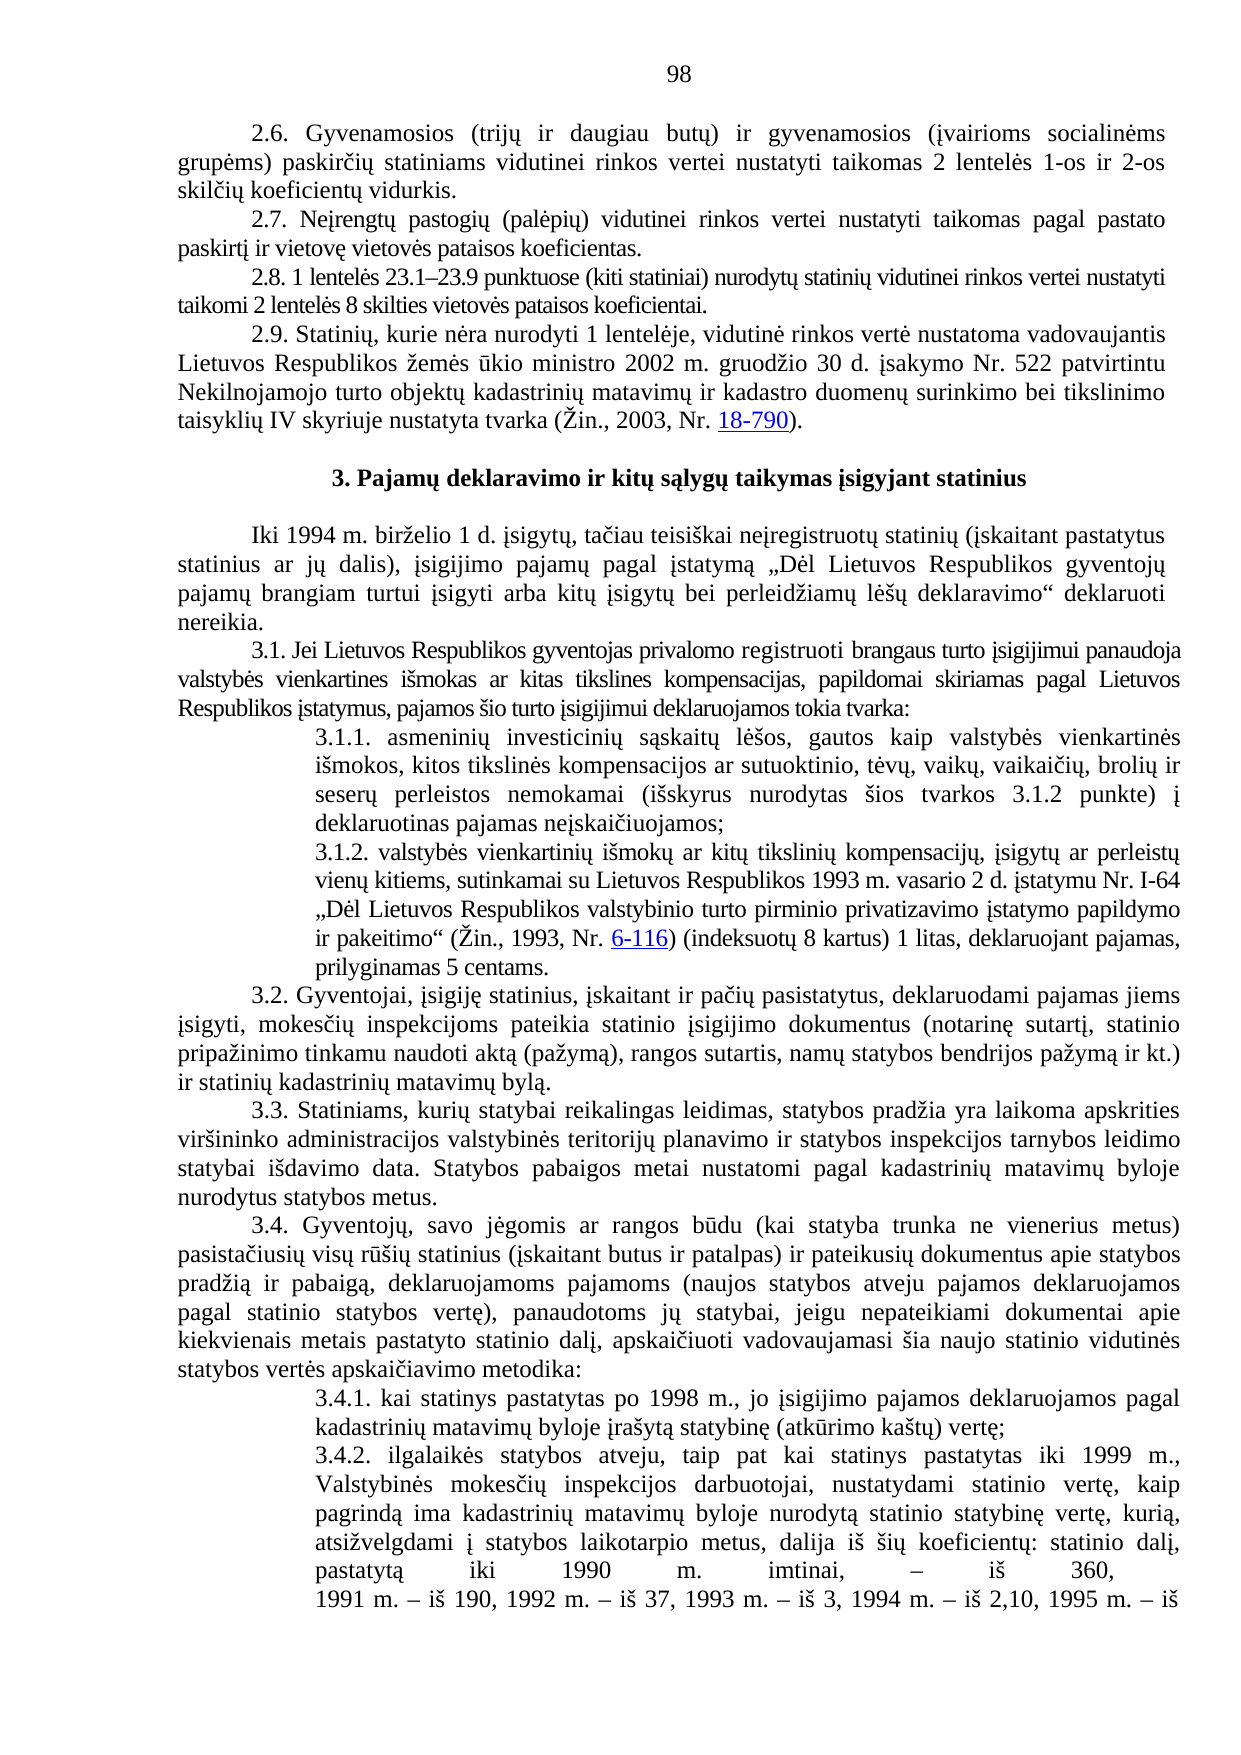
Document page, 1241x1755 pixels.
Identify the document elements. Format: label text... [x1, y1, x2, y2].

text 3.3. Statiniams, kurių statybai reikalingas leidimas, statybos pradžia yra laikoma apskrities viršininko administracijos valstybinės teritorijų planavimo ir statybos inspekcijos tarnybos leidimo statybai išdavimo data. Statybos pabaigos metai nustatomi pagal kadastrinių matavimų byloje nurodytus statybos metus. [177, 1096, 1181, 1211]
text 3.4. Gyventojų, savo jėgomis ar rangos būdu (kai statyba trunka ne vienerius metus) pasistačiusių visų rūšių statinius (įskaitant butus ir patalpas) ir pateikusių dokumentus apie statybos pradžią ir pabaigą, deklaruojamoms pajamoms (naujos statybos atveju pajamos deklaruojamos pagal statinio statybos vertę), panaudotoms jų statybai, jeigu nepateikiami dokumentai apie kiekvienais metais pastatyto statinio dalį, apskaičiuoti vadovaujamasi šia naujo statinio vidutinės statybos vertės apskaičiavimo metodika: [177, 1211, 1181, 1383]
text 2.8. 1 lentelės 23.1–23.9 punktuose (kiti statiniai) nurodytų statinių vidutinei rinkos vertei nustatyti taikomi 2 lentelės 8 skilties vietovės pataisos koeficientai. [177, 262, 1166, 319]
text 2.7. Neįrengtų pastogių (palėpių) vidutinei rinkos vertei nustatyti taikomas pagal pastato paskirtį ir vietovę vietovės pataisos koeficientas. [177, 204, 1166, 262]
text 3.1.1. asmeninių investicinių sąskaitų lėšos, gautos kaip valstybės vienkartinės išmokos, kitos tikslinės kompensacijos ar sutuoktinio, tėvų, vaikų, vaikaičių, brolių ir seserų perleistos nemokamai (išskyrus nurodytas šios tvarkos 3.1.2 punkte) į deklaruotinas pajamas neįskaičiuojamos; [315, 722, 1181, 837]
text Iki 1994 m. birželio 1 d. įsigytų, tačiau teisiškai neįregistruotų statinių (įskaitant pastatytus statinius ar jų dalis), įsigijimo pajamų pagal įstatymą „Dėl Lietuvos Respublikos gyventojų pajamų brangiam turtui įsigyti arba kitų įsigytų bei perleidžiamų lėšų deklaravimo“ deklaruoti nereikia. [177, 521, 1166, 636]
text 3.1. Jei Lietuvos Respublikos gyventojas privalomo registruoti brangaus turto įsigijimui panaudoja valstybės vienkartines išmokas ar kitas tikslines kompensacijas, papildomai skiriamas pagal Lietuvos Respublikos įstatymus, pajamos šio turto įsigijimui deklaruojamos tokia tvarka: [177, 636, 1181, 722]
text 3.4.2. ilgalaikės statybos atveju, taip pat kai statinys pastatytas iki 1999 m., Valstybinės mokesčių inspekcijos darbuotojai, nustatydami statinio vertę, kaip pagrindą ima kadastrinių matavimų byloje nurodytą statinio statybinę vertę, kurią, atsižvelgdami į statybos laikotarpio metus, dalija iš šių koeficientų: statinio dalį, pastatytą iki 1990 m. imtinai, – iš 360, 1991 m. – iš 190, 1992 m. – iš 37, 1993 m. – iš 3, 1994 m. – iš 2,10, 1995 m. – iš [315, 1441, 1181, 1613]
text 2.6. Gyvenamosios (trijų ir daugiau butų) ir gyvenamosios (įvairioms socialinėms grupėms) paskirčių statiniams vidutinei rinkos vertei nustatyti taikomas 2 lentelės 1-os ir 2-os skilčių koeficientų vidurkis. [177, 118, 1166, 204]
text 3.1.2. valstybės vienkartinių išmokų ar kitų tikslinių kompensacijų, įsigytų ar perleistų vienų kitiems, sutinkamai su Lietuvos Respublikos 1993 m. vasario 2 d. įstatymu Nr. I-64 „Dėl Lietuvos Respublikos valstybinio turto pirminio privatizavimo įstatymo papildymo ir pakeitimo“ (Žin., 1993, Nr. 6-116) (indeksuotų 8 kartus) 1 litas, deklaruojant pajamas, prilyginamas 5 centams. [315, 837, 1181, 981]
text 3.2. Gyventojai, įsigiję statinius, įskaitant ir pačių pasistatytus, deklaruodami pajamas jiems įsigyti, mokesčių inspekcijoms pateikia statinio įsigijimo dokumentus (notarinę sutartį, statinio pripažinimo tinkamu naudoti aktą (pažymą), rangos sutartis, namų statybos bendrijos pažymą ir kt.) ir statinių kadastrinių matavimų bylą. [177, 981, 1181, 1096]
text 3. Pajamų deklaravimo ir kitų sąlygų taikymas įsigyjant statinius [177, 463, 1181, 492]
text 3.4.1. kai statinys pastatytas po 1998 m., jo įsigijimo pajamos deklaruojamos pagal kadastrinių matavimų byloje įrašytą statybinę (atkūrimo kaštų) vertę; [315, 1383, 1181, 1441]
text 2.9. Statinių, kurie nėra nurodyti 1 lentelėje, vidutinė rinkos vertė nustatoma vadovaujantis Lietuvos Respublikos žemės ūkio ministro 2002 m. gruodžio 30 d. įsakymo Nr. 522 patvirtintu Nekilnojamojo turto objektų kadastrinių matavimų ir kadastro duomenų surinkimo bei tikslinimo taisyklių IV skyriuje nustatyta tvarka (Žin., 2003, Nr. 18-790). [177, 319, 1167, 434]
